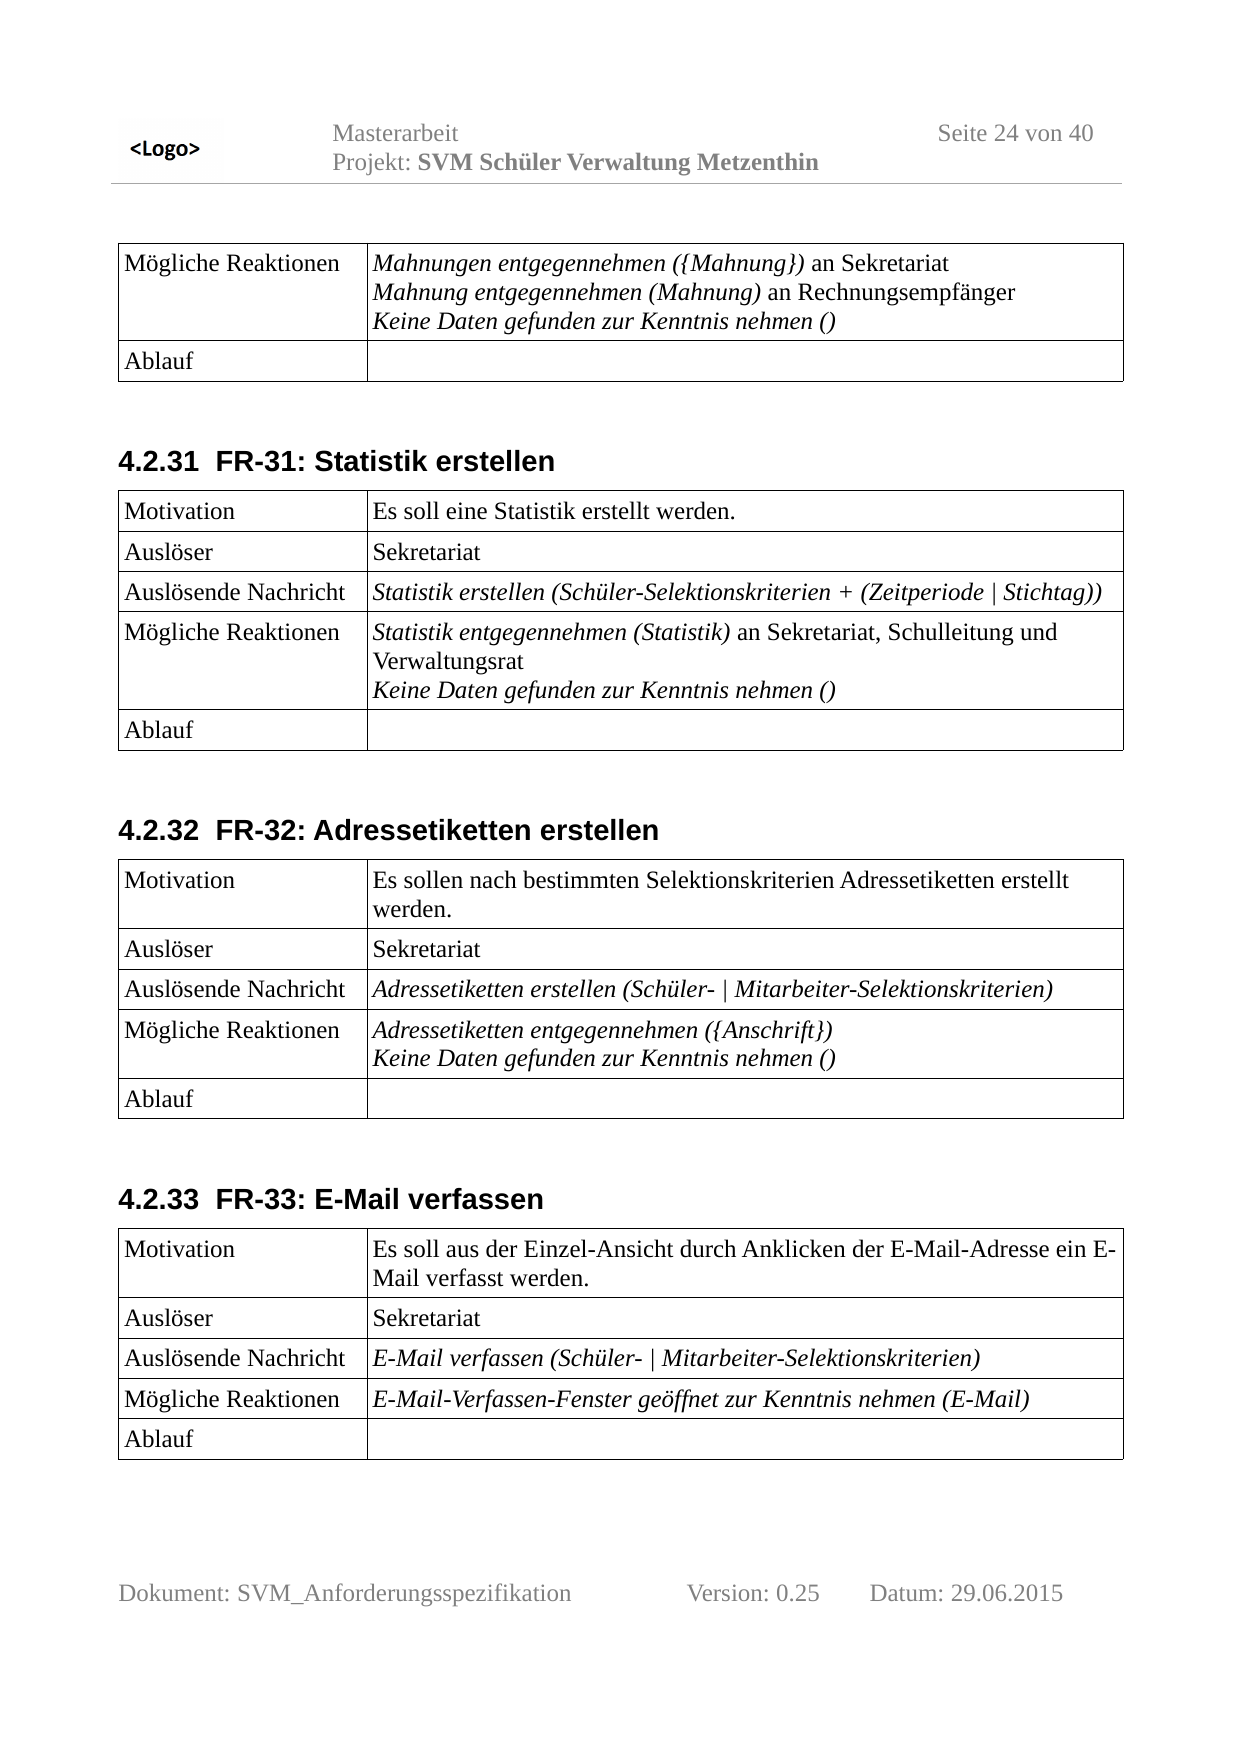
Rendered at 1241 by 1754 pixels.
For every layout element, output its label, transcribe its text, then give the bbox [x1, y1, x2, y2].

table_cell Sekretariat [368, 1298, 1123, 1337]
table_cell Auslöser [119, 1298, 367, 1337]
table_cell Mögliche Reaktionen [119, 244, 367, 340]
table_cell Adressetiketten entgegennehmen ({Anschrift}) Keine Daten gefunden zur Kenntnis nehmen () [368, 1010, 1123, 1078]
table_cell [368, 1079, 1123, 1118]
table_cell Auslösende Nachricht [119, 970, 367, 1009]
subtitle FR-32: Adressetiketten erstellen [118, 813, 1122, 847]
picture [118, 118, 224, 183]
table_cell Ablauf [119, 341, 367, 381]
table_cell Ablauf [119, 1419, 367, 1458]
table_cell Statistik erstellen (Schüler-Selektionskriterien + (Zeitperiode | Stichtag)) [368, 572, 1123, 611]
table_cell Mögliche Reaktionen [119, 612, 367, 709]
table_cell Sekretariat [368, 929, 1123, 969]
table_header Motivation [119, 860, 367, 928]
table_cell [368, 1419, 1123, 1458]
subtitle FR-31: Statistik erstellen [118, 444, 1122, 478]
table_cell Adressetiketten erstellen (Schüler- | Mitarbeiter-Selektionskriterien) [368, 970, 1123, 1009]
table_header Motivation [119, 491, 367, 531]
table_cell Auslöser [119, 532, 367, 571]
table_cell [368, 341, 1123, 381]
table_cell E-Mail verfassen (Schüler- | Mitarbeiter-Selektionskriterien) [368, 1339, 1123, 1378]
table_cell Auslösende Nachricht [119, 1339, 367, 1378]
table_header Es soll eine Statistik erstellt werden. [368, 491, 1123, 531]
table_cell Statistik entgegennehmen (Statistik) an Sekretariat, Schulleitung und Verwaltungsrat Keine Daten gefunden zur Kenntnis nehmen () [368, 612, 1123, 709]
table_cell Mahnungen entgegennehmen ({Mahnung}) an Sekretariat Mahnung entgegennehmen (Mahnung) an Rechnungsempfänger Keine Daten gefunden zur Kenntnis nehmen () [368, 244, 1123, 340]
table_header Es soll aus der Einzel-Ansicht durch Anklicken der E-Mail-Adresse ein E-Mail verfasst werden. [368, 1229, 1123, 1297]
table_cell Sekretariat [368, 532, 1123, 571]
table_cell E-Mail-Verfassen-Fenster geöffnet zur Kenntnis nehmen (E-Mail) [368, 1379, 1123, 1418]
table_cell Ablauf [119, 710, 367, 749]
table_header Es sollen nach bestimmten Selektionskriterien Adressetiketten erstellt werden. [368, 860, 1123, 928]
table_cell Auslöser [119, 929, 367, 969]
subtitle FR-33: E-Mail verfassen [118, 1182, 1122, 1216]
table_cell Ablauf [119, 1079, 367, 1118]
table_cell [368, 710, 1123, 749]
table_cell Auslösende Nachricht [119, 572, 367, 611]
table_cell Mögliche Reaktionen [119, 1379, 367, 1418]
table_header Motivation [119, 1229, 367, 1297]
table_cell Mögliche Reaktionen [119, 1010, 367, 1078]
